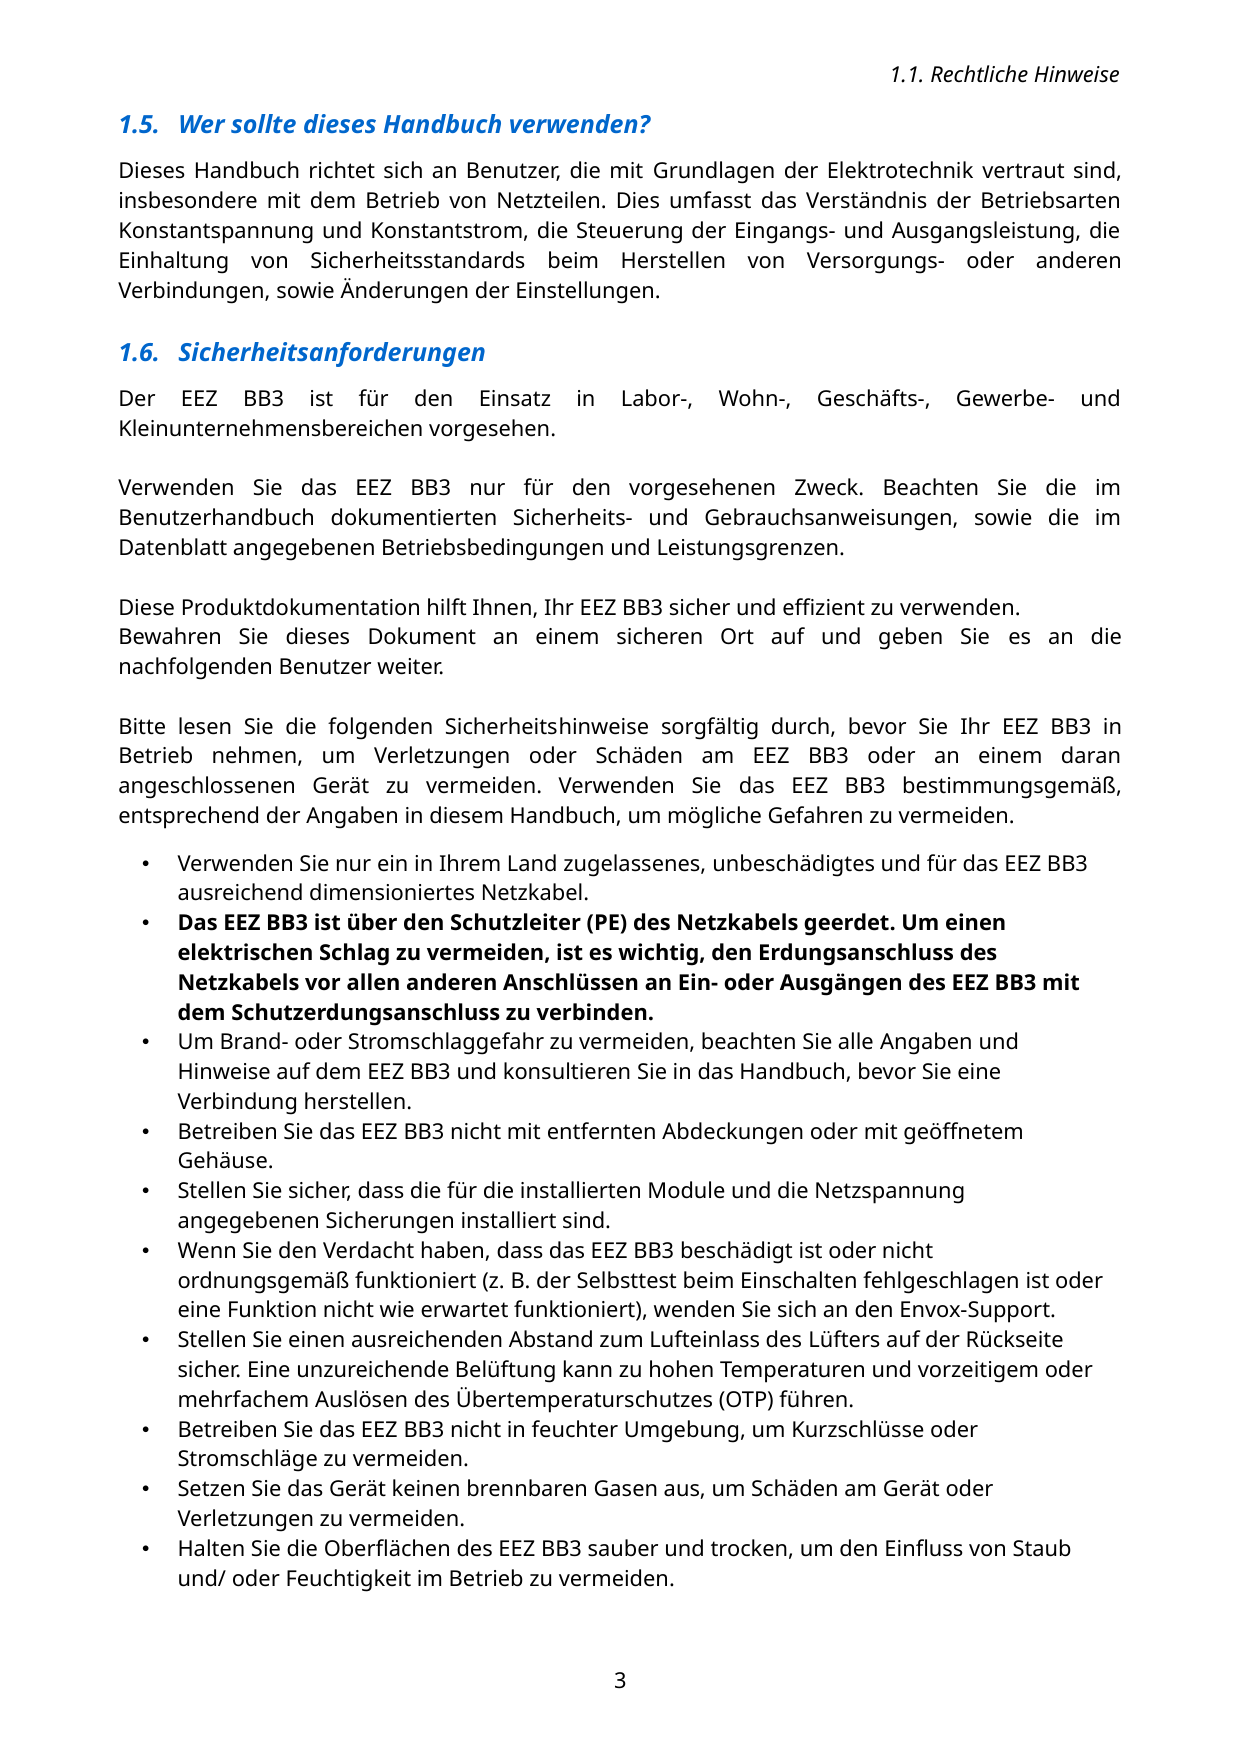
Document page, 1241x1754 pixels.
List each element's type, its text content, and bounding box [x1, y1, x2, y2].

list Um Brand- oder Stromschlaggefahr zu vermeiden, beachten Sie alle Angaben und Hinweise auf dem EEZ BB3 und konsultieren Sie in das Handbuch, bevor Sie eine Verbindung herstellen. [142, 1026, 1110, 1116]
list Betreiben Sie das EEZ BB3 nicht mit entfernten Abdeckungen oder mit geöffnetem Gehäuse. [142, 1116, 1110, 1175]
list Stellen Sie einen ausreichenden Abstand zum Lufteinlass des Lüfters auf der Rückseite sicher. Eine unzureichende Belüftung kann zu hohen Temperaturen und vorzeitigem oder mehrfachem Auslösen des Übertemperaturschutzes (OTP) führen. [142, 1324, 1110, 1414]
subtitle Wer sollte dieses Handbuch verwenden? [118, 107, 1122, 141]
text Diese Produktdokumentation hilft Ihnen, Ihr EEZ BB3 sicher und effizient zu verwenden. [118, 592, 1122, 621]
list Wenn Sie den Verdacht haben, dass das EEZ BB3 beschädigt ist oder nicht ordnungsgemäß funktioniert (z. B. der Selbsttest beim Einschalten fehlgeschlagen ist oder eine Funktion nicht wie erwartet funktioniert), wenden Sie sich an den Envox-Support. [142, 1235, 1110, 1324]
list Verwenden Sie nur ein in Ihrem Land zugelassenes, unbeschädigtes und für das EEZ BB3 ausreichend dimensioniertes Netzkabel. [142, 848, 1110, 907]
text Dieses Handbuch richtet sich an Benutzer, die mit Grundlagen der Elektrotechnik vertraut sind, insbesondere mit dem Betrieb von Netzteilen. Dies umfasst das Verständnis der Betriebsarten Konstantspannung und Konstantstrom, die Steuerung der Eingangs- und Ausgangsleistung, die Einhaltung von Sicherheitsstandards beim Herstellen von Versorgungs- oder anderen Verbindungen, sowie Änderungen der Einstellungen. [118, 155, 1122, 304]
list Das EEZ BB3 ist über den Schutzleiter (PE) des Netzkabels geerdet. Um einen elektrischen Schlag zu vermeiden, ist es wichtig, den Erdungsanschluss des Netzkabels vor allen anderen Anschlüssen an Ein- oder Ausgängen des EEZ BB3 mit dem Schutzerdungsanschluss zu verbinden. [142, 907, 1110, 1026]
text Verwenden Sie das EEZ BB3 nur für den vorgesehenen Zweck. Beachten Sie die im Benutzerhandbuch dokumentierten Sicherheits- und Gebrauchsanweisungen, sowie die im Datenblatt angegebenen Betriebsbedingungen und Leistungsgrenzen. [118, 472, 1122, 562]
list Stellen Sie sicher, dass die für die installierten Module und die Netzspannung angegebenen Sicherungen installiert sind. [142, 1175, 1110, 1235]
text Der EEZ BB3 ist für den Einsatz in Labor-, Wohn-, Geschäfts-, Gewerbe- und Kleinunternehmensbereichen vorgesehen. [118, 383, 1122, 443]
text Bewahren Sie dieses Dokument an einem sicheren Ort auf und geben Sie es an die nachfolgenden Benutzer weiter. [118, 621, 1122, 681]
list Betreiben Sie das EEZ BB3 nicht in feuchter Umgebung, um Kurzschlüsse oder Stromschläge zu vermeiden. [142, 1414, 1110, 1473]
text Bitte lesen Sie die folgenden Sicherheitshinweise sorgfältig durch, bevor Sie Ihr EEZ BB3 in Betrieb nehmen, um Verletzungen oder Schäden am EEZ BB3 oder an einem daran angeschlossenen Gerät zu vermeiden. Verwenden Sie das EEZ BB3 bestimmungsgemäß, entsprechend der Angaben in diesem Handbuch, um mögliche Gefahren zu vermeiden. [118, 711, 1122, 830]
list Halten Sie die Oberflächen des EEZ BB3 sauber und trocken, um den Einfluss von Staub und/ oder Feuchtigkeit im Betrieb zu vermeiden. [142, 1533, 1110, 1592]
list Setzen Sie das Gerät keinen brennbaren Gasen aus, um Schäden am Gerät oder Verletzungen zu vermeiden. [142, 1473, 1110, 1533]
subtitle Sicherheitsanforderungen [118, 334, 1122, 368]
